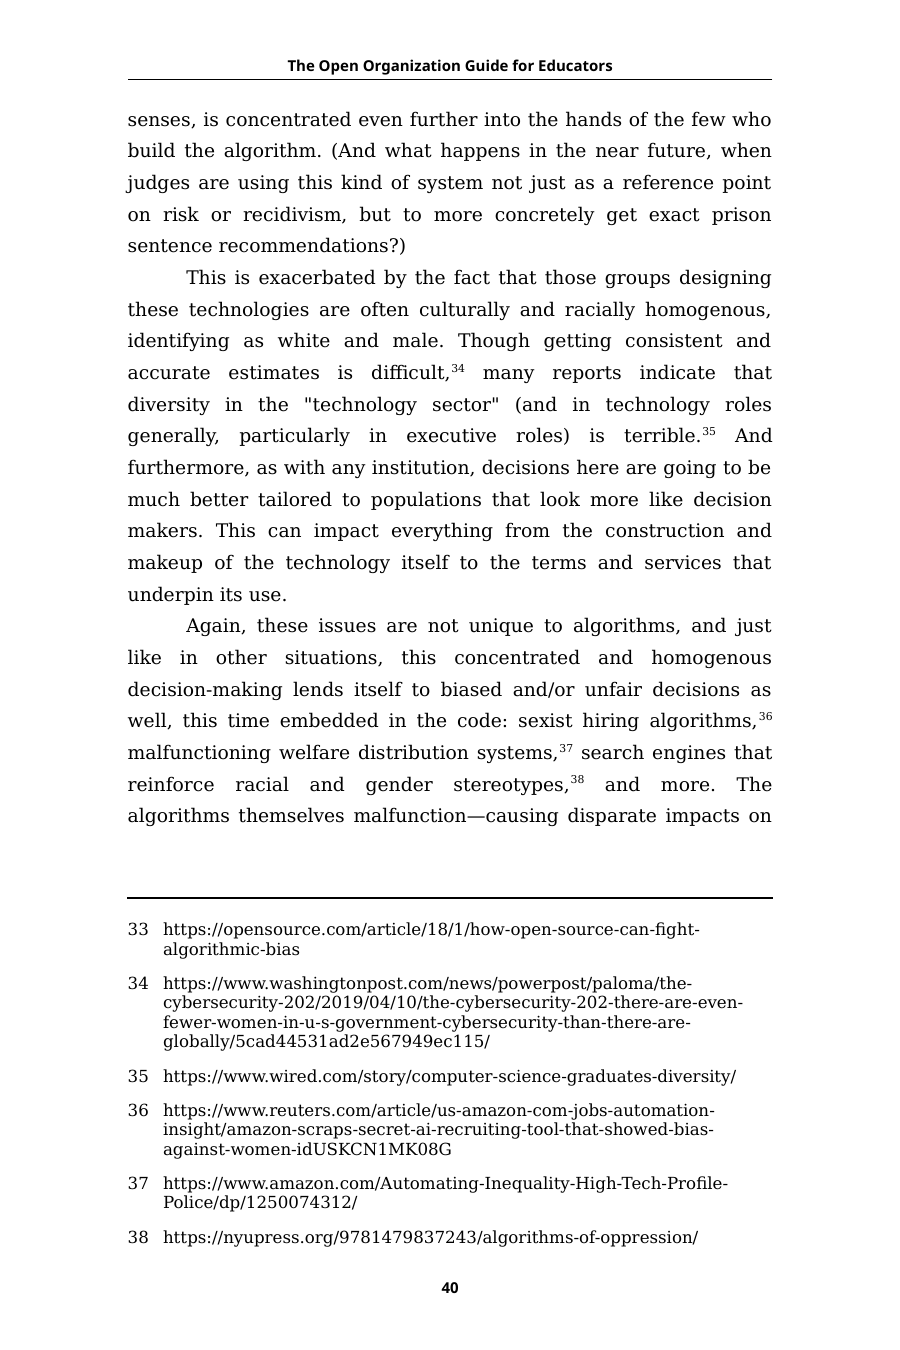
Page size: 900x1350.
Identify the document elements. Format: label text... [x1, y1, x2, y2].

text senses, is concentrated even further into the hands of the few who build the algorithm. (And what happens in the near future, when judges are using this kind of system not just as a reference point on risk or recidivism, but to more concretely get exact prison sentence recommendations?) [127, 109, 772, 257]
text https://nyupress.org/9781479837243/algorithms-of-oppression/ [127, 1228, 772, 1247]
text https://www.amazon.com/Automating-Inequality-High-Tech-Profile-Police/dp/1250074312/ [127, 1174, 772, 1213]
text https://www.washingtonpost.com/news/powerpost/paloma/the-cybersecurity-202/2019/04/10/the-cybersecurity-202-there-are-even-fewer-women-in-u-s-government-cybersecurity-than-there-are-globally/5cad44531ad2e567949ec115/ [127, 974, 772, 1051]
text This is exacerbated by the fact that those groups designing these technologies are often culturally and racially homogenous, identifying as white and male. Though getting consistent and accurate estimates is difficult, many reports indicate that diversity in the "technology sector" (and in technology roles generally, particularly in executive roles) is terrible. And furthermore, as with any institution, decisions here are going to be much better tailored to populations that look more like decision makers. This can impact everything from the construction and makeup of the technology itself to the terms and services that underpin its use. [127, 267, 772, 606]
text https://www.wired.com/story/computer-science-graduates-diversity/ [127, 1066, 772, 1086]
text https://www.reuters.com/article/us-amazon-com-jobs-automation-insight/amazon-scraps-secret-ai-recruiting-tool-that-showed-bias-against-women-idUSKCN1MK08G [127, 1101, 772, 1159]
text https://opensource.com/article/18/1/how-open-source-can-fight-algorithmic-bias [127, 920, 772, 959]
text Again, these issues are not unique to algorithms, and just like in other situations, this concentrated and homogenous decision-making lends itself to biased and/or unfair decisions as well, this time embedded in the code: sexist hiring algorithms, malfunctioning welfare distribution systems, search engines that reinforce racial and gender stereotypes, and more. The algorithms themselves malfunction—causing disparate impacts on [127, 615, 772, 827]
